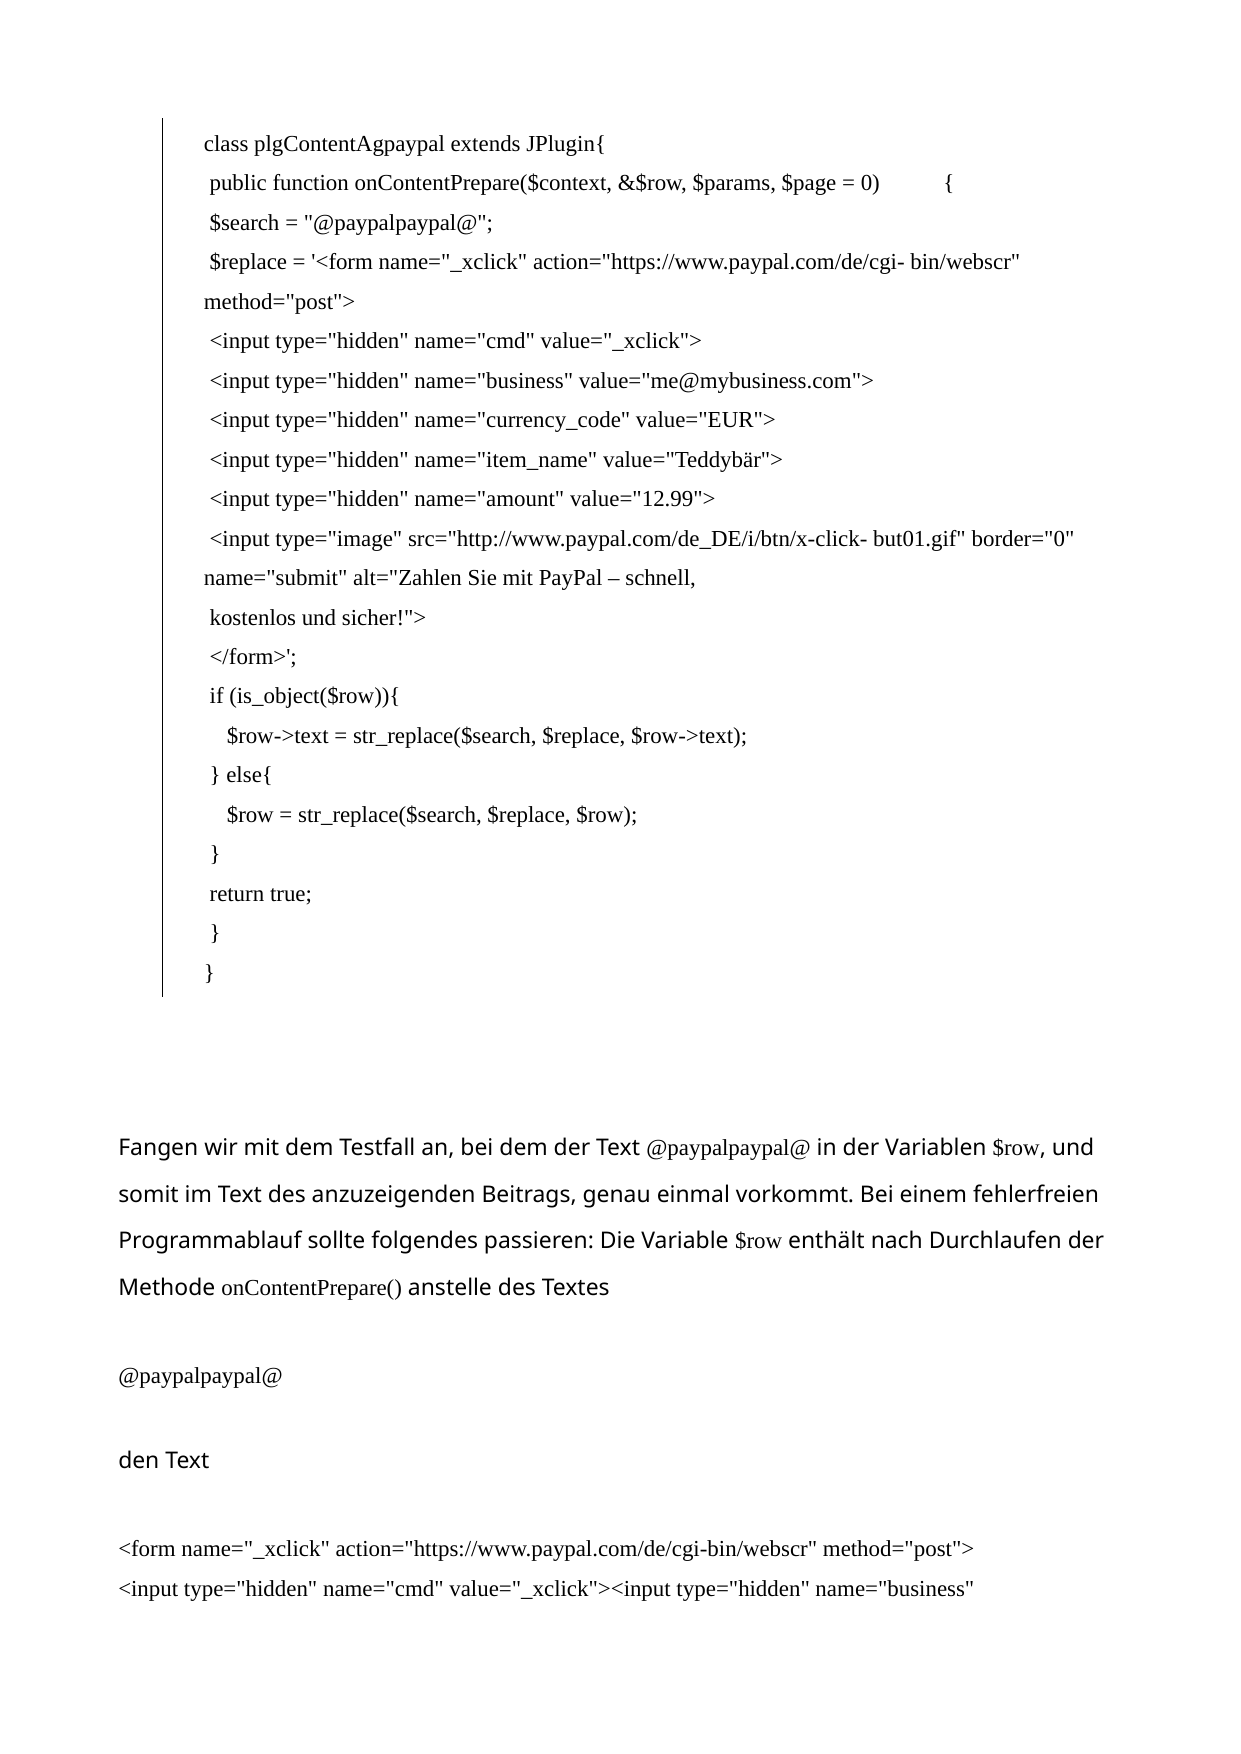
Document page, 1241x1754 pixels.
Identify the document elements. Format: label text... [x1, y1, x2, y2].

list class plgContentAgpaypal extends JPlugin{ public function onContentPrepare($context, &$row, $params, $page = 0) { $search = "@paypalpaypal@"; $replace = '<form name="_xclick" action="https://www.paypal.com/de/cgi- bin/webscr" method="post"> <input type="hidden" name="cmd" value="_xclick"> <input type="hidden" name="business" value="me@mybusiness.com"> <input type="hidden" name="currency_code" value="EUR"> <input type="hidden" name="item_name" value="Teddybär"> <input type="hidden" name="amount" value="12.99"> <input type="image" src="http://www.paypal.com/de_DE/i/btn/x-click- but01.gif" border="0" name="submit" alt="Zahlen Sie mit PayPal – schnell, kostenlos und sicher!"> </form>'; if (is_object($row)){ $row->text = str_replace($search, $replace, $row->text); } else{ $row = str_replace($search, $replace, $row); } return true; } } [163, 118, 1122, 997]
text Fangen wir mit dem Testfall an, bei dem der Text @paypalpaypal@ in der Variablen $row, und somit im Text des anzuzeigenden Beitrags, genau einmal vorkommt. Bei einem fehlerfreien Programmablauf sollte folgendes passieren: Die Variable $row enthält nach Durchlaufen der Methode onContentPrepare() anstelle des Textes @paypalpaypal@ den Text <form name="_xclick" action="https://www.paypal.com/de/cgi-bin/webscr" method="post"> <input type="hidden" name="cmd" value="_xclick"><input type="hidden" name="business" [118, 1131, 1122, 1601]
